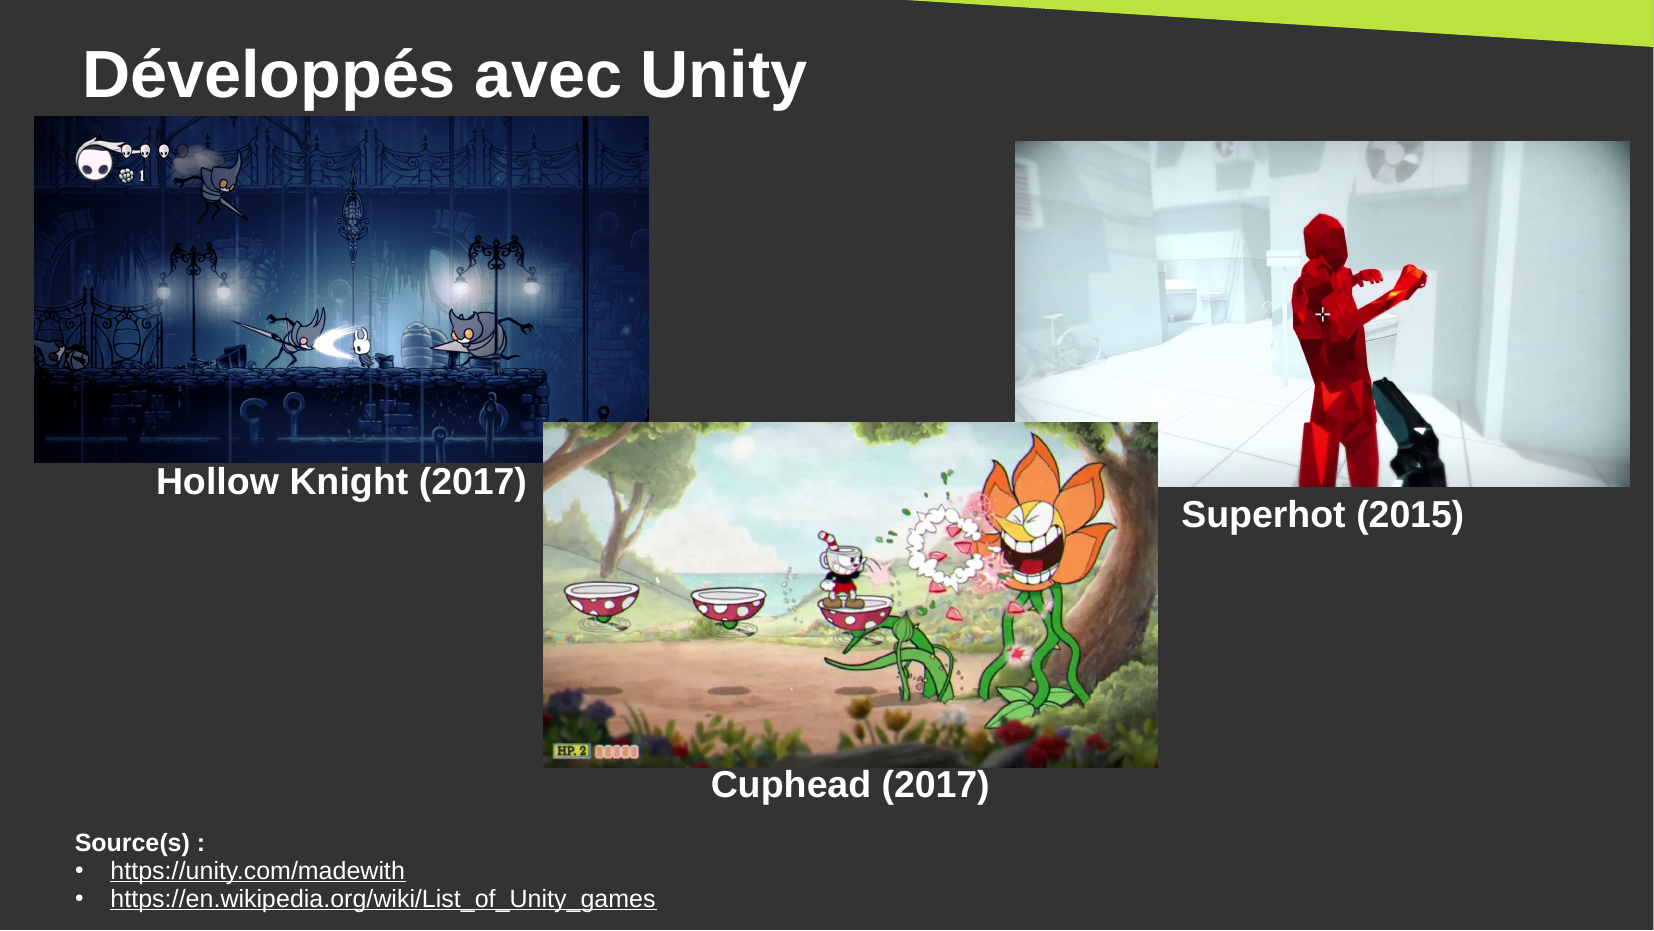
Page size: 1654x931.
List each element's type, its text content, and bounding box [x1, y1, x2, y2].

text_box Source(s) : https://unity.com/madewith https://en.wikipedia.org/wiki/List_of_Unity_games [60, 821, 1546, 921]
title Développés avec Unity [82, 37, 1571, 112]
picture [34, 116, 1630, 768]
text_box Superhot (2015) [1158, 486, 1530, 546]
text_box [905, 0, 1654, 48]
text_box Cuphead (2017) [643, 755, 1058, 815]
text_box Hollow Knight (2017) [134, 453, 543, 513]
